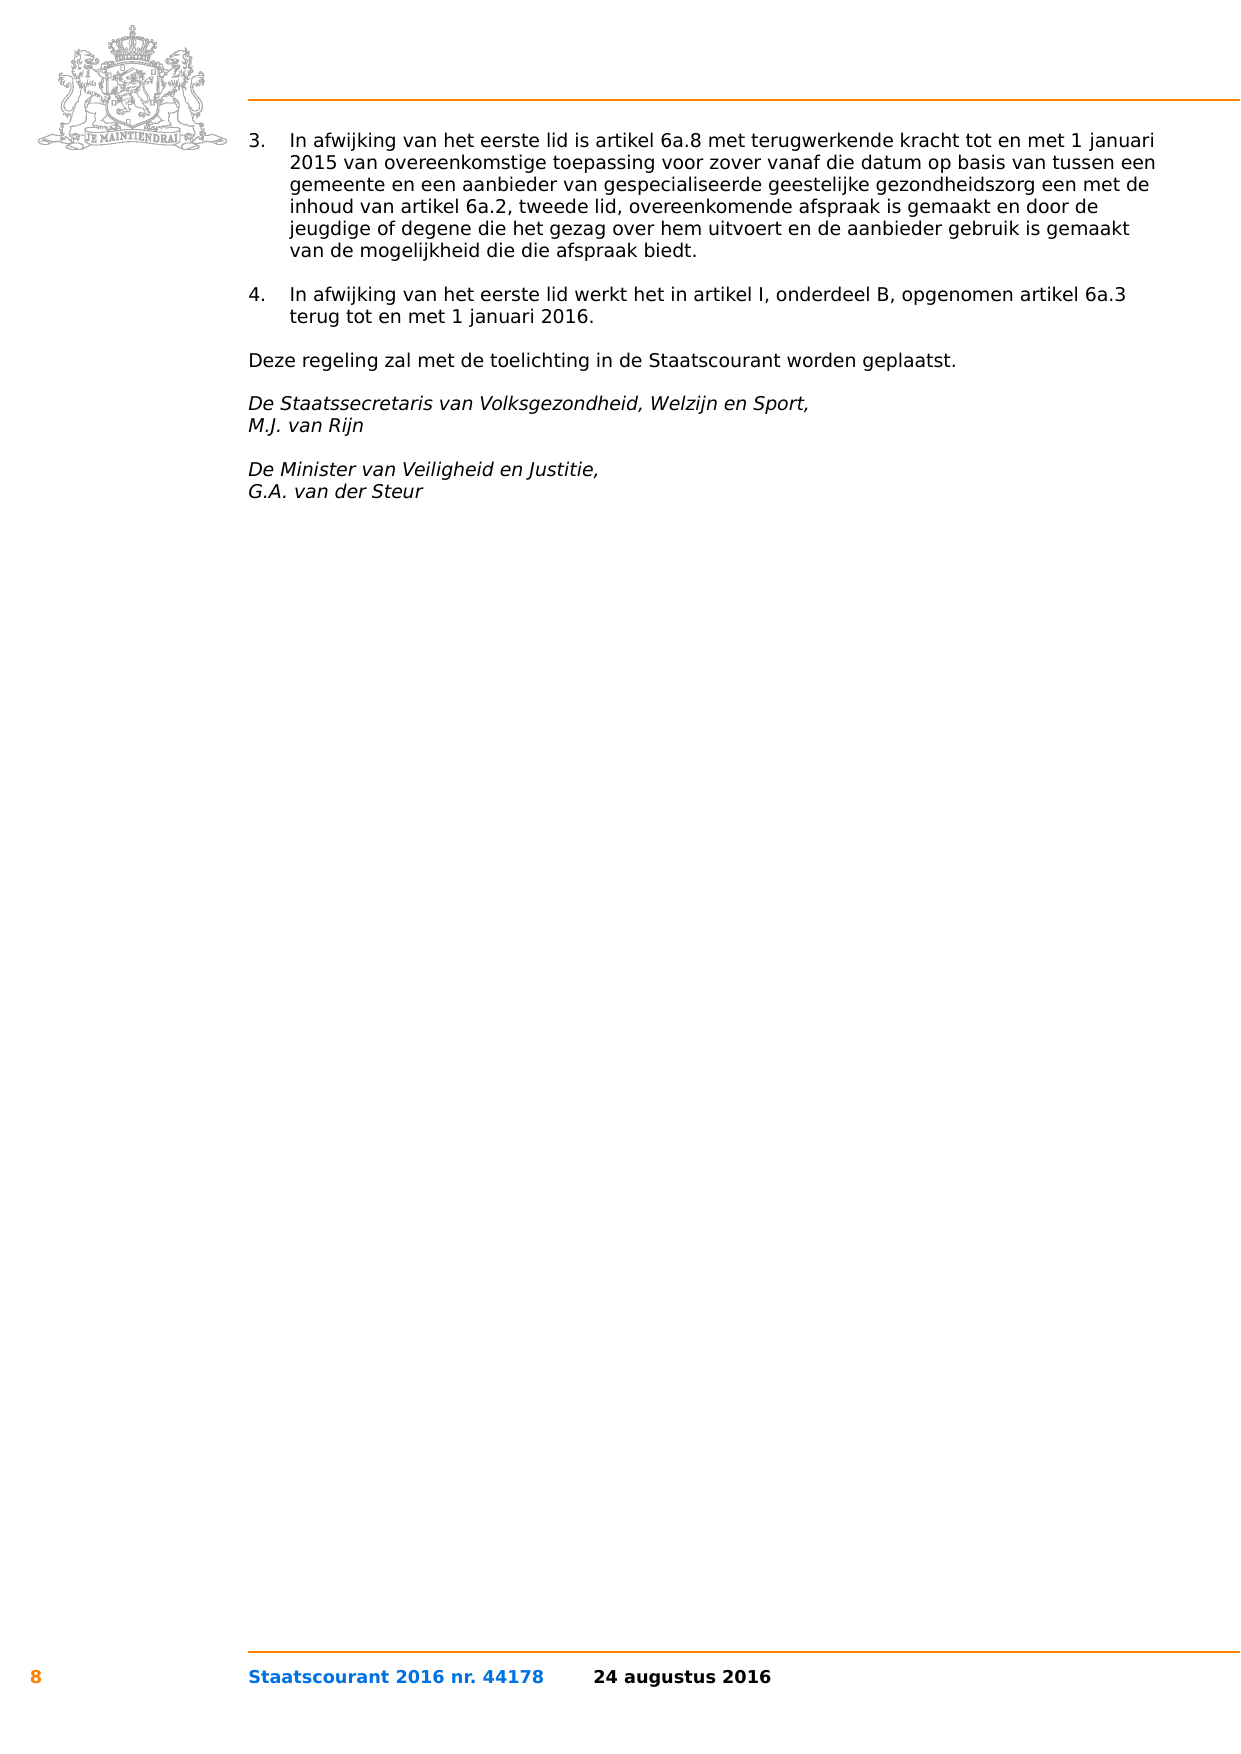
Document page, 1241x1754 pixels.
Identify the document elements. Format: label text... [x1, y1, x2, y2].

text De Minister van Veiligheid en Justitie, G.A. van der Steur [248, 459, 1163, 503]
text 4. In afwijking van het eerste lid werkt het in artikel I, onderdeel B, opgenomen artikel 6a.3 terug tot en met 1 januari 2016. [248, 284, 1163, 328]
text Deze regeling zal met de toelichting in de Staatscourant worden geplaatst. [248, 349, 1163, 371]
picture [38, 25, 227, 150]
text 3. In afwijking van het eerste lid is artikel 6a.8 met terugwerkende kracht tot en met 1 januari 2015 van overeenkomstige toepassing voor zover vanaf die datum op basis van tussen een gemeente en een aanbieder van gespecialiseerde geestelijke gezondheidszorg een met de inhoud van artikel 6a.2, tweede lid, overeenkomende afspraak is gemaakt en door de jeugdige of degene die het gezag over hem uitvoert en de aanbieder gebruik is gemaakt van de mogelijkheid die die afspraak biedt. [248, 130, 1163, 262]
text De Staatssecretaris van Volksgezondheid, Welzijn en Sport, M.J. van Rijn [248, 393, 1163, 437]
